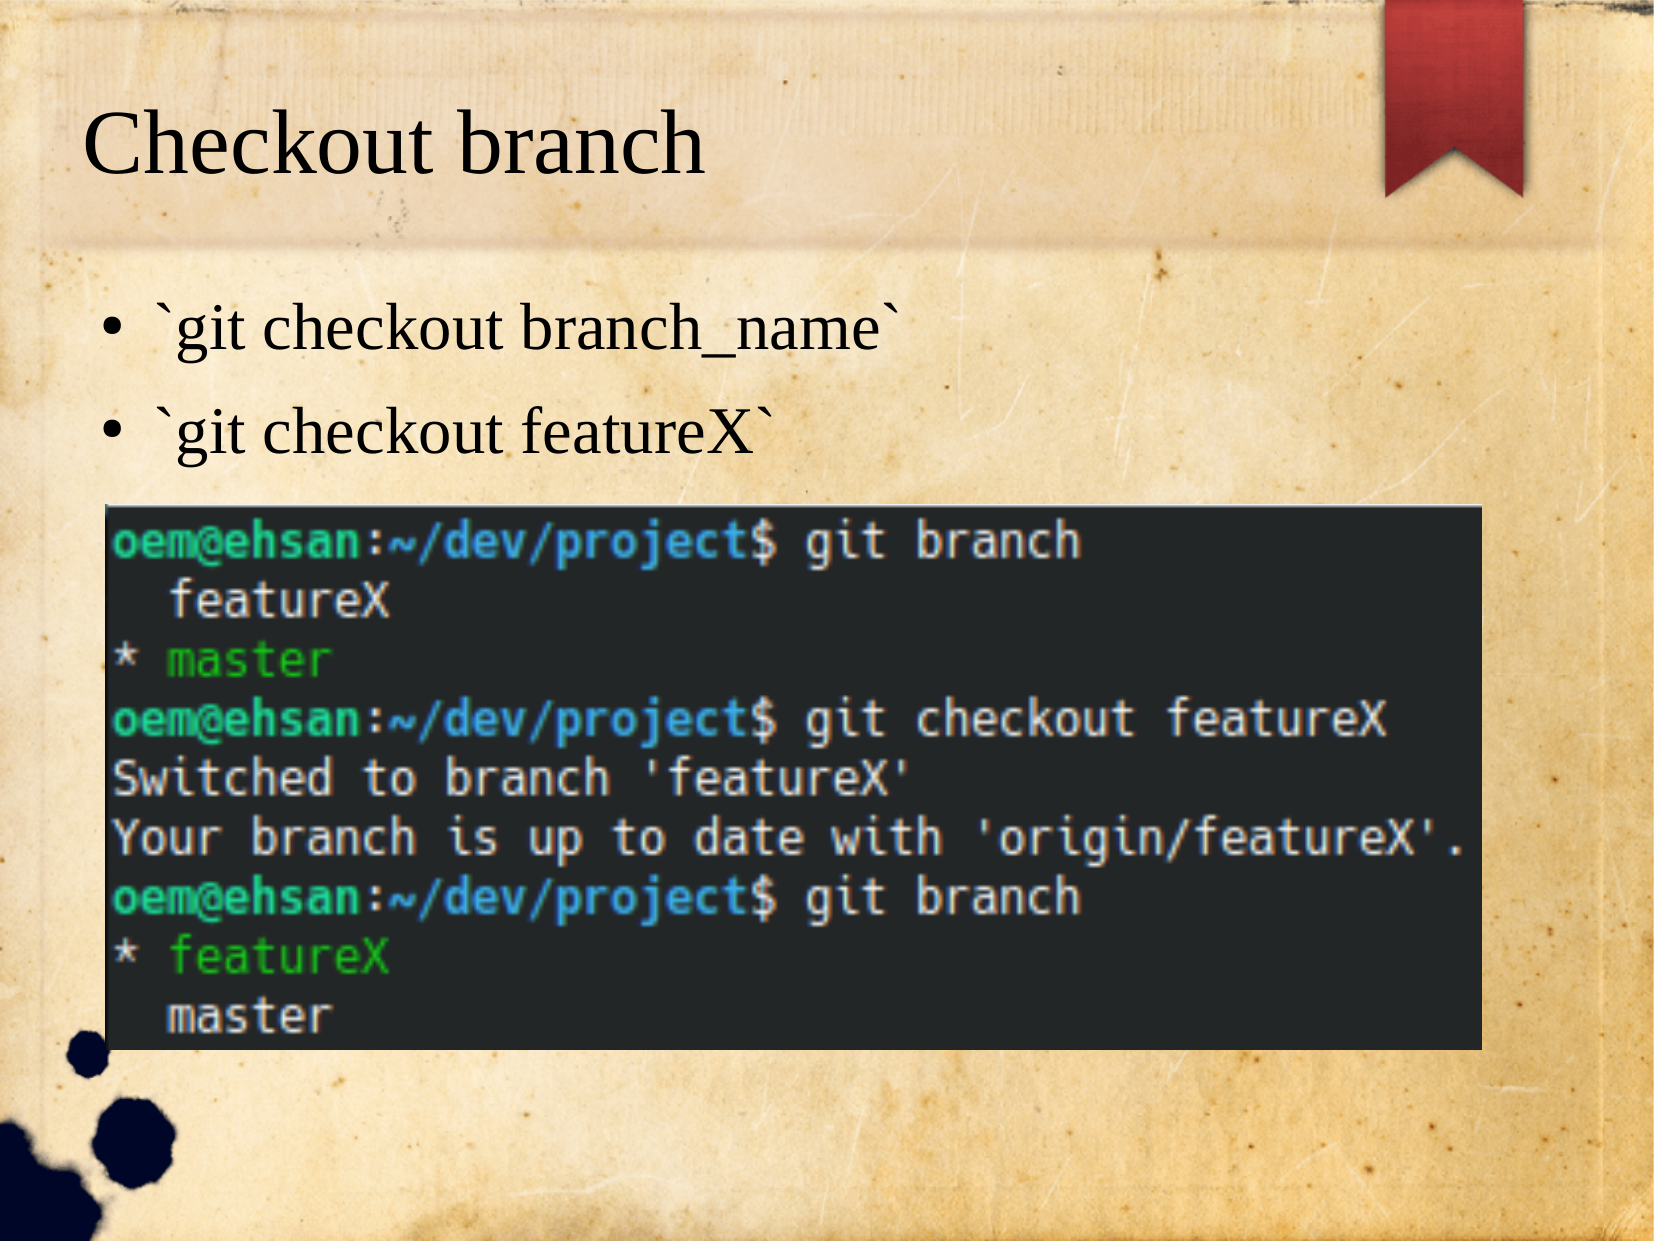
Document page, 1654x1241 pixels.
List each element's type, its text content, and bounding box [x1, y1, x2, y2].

picture [0, 0, 1654, 1241]
list `git checkout branch_name` `git checkout featureX` [82, 290, 1538, 1010]
title Checkout branch [82, 49, 1347, 237]
